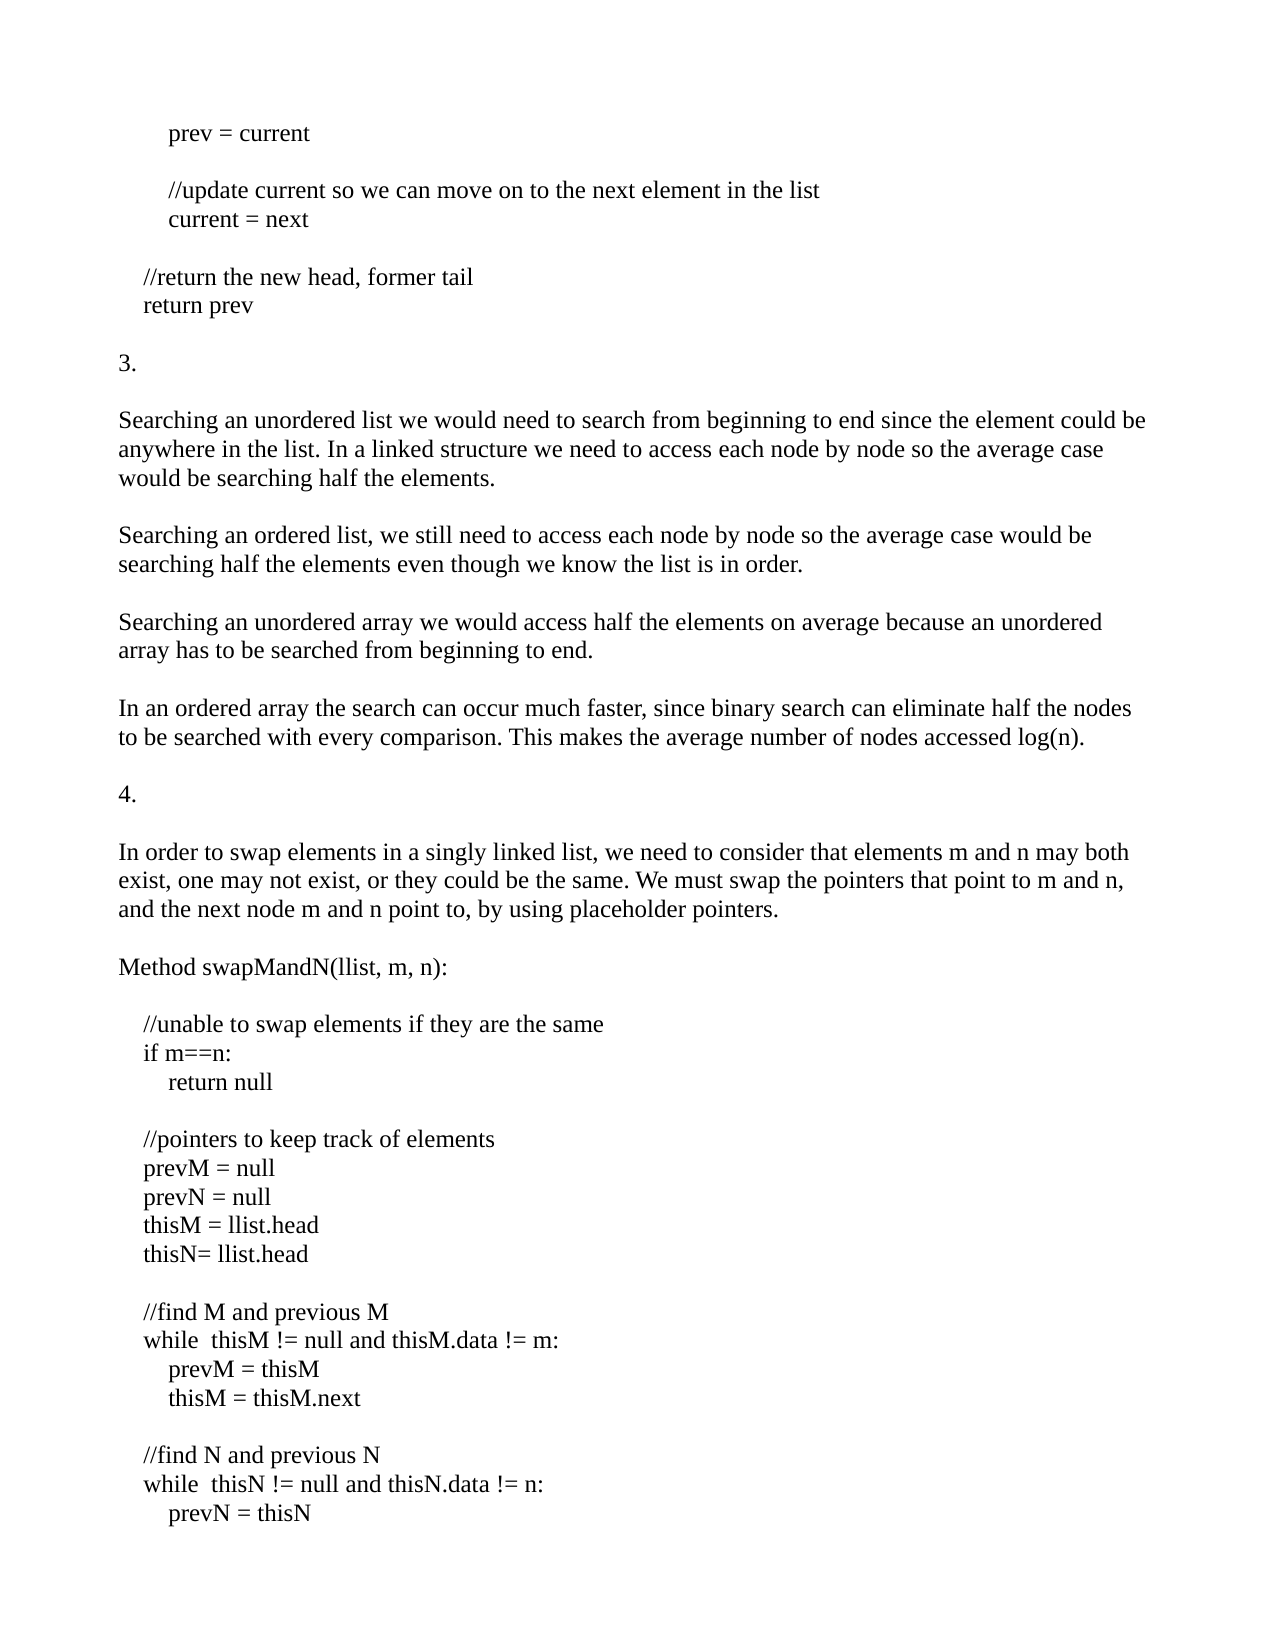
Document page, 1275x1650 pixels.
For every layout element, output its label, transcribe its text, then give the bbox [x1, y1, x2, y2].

text prevM = thisM [118, 1354, 1157, 1383]
text prevN = thisN [118, 1498, 1157, 1527]
text prev = current [118, 118, 1157, 147]
text thisM = llist.head [118, 1211, 1157, 1239]
text Searching an unordered list we would need to search from beginning to end since the element could be anywhere in the list. In a linked structure we need to access each node by node so the average case would be searching half the elements. [118, 406, 1157, 492]
text //find M and previous M [118, 1297, 1157, 1326]
text //pointers to keep track of elements [118, 1124, 1157, 1153]
text //update current so we can move on to the next element in the list [118, 176, 1157, 204]
text return null [118, 1067, 1157, 1096]
text Searching an unordered array we would access half the elements on average because an unordered array has to be searched from beginning to end. [118, 607, 1157, 664]
text //unable to swap elements if they are the same [118, 1009, 1157, 1038]
text while thisM != null and thisM.data != m: [118, 1326, 1157, 1354]
text In order to swap elements in a singly linked list, we need to consider that elements m and n may both exist, one may not exist, or they could be the same. We must swap the pointers that point to m and n, and the next node m and n point to, by using placeholder pointers. [118, 837, 1157, 923]
text Searching an ordered list, we still need to access each node by node so the average case would be searching half the elements even though we know the list is in order. [118, 521, 1157, 578]
text thisN= llist.head [118, 1239, 1157, 1268]
text while thisN != null and thisN.data != n: [118, 1469, 1157, 1498]
text 4. [118, 779, 1157, 808]
text current = next [118, 204, 1157, 233]
text In an ordered array the search can occur much faster, since binary search can eliminate half the nodes to be searched with every comparison. This makes the average number of nodes accessed log(n). [118, 693, 1157, 751]
text //return the new head, former tail [118, 262, 1157, 291]
text prevM = null [118, 1153, 1157, 1182]
text if m==n: [118, 1038, 1157, 1067]
text prevN = null [118, 1182, 1157, 1211]
text //find N and previous N [118, 1441, 1157, 1469]
text return prev [118, 291, 1157, 319]
text Method swapMandN(llist, m, n): [118, 952, 1157, 981]
text 3. [118, 348, 1157, 377]
text thisM = thisM.next [118, 1383, 1157, 1412]
